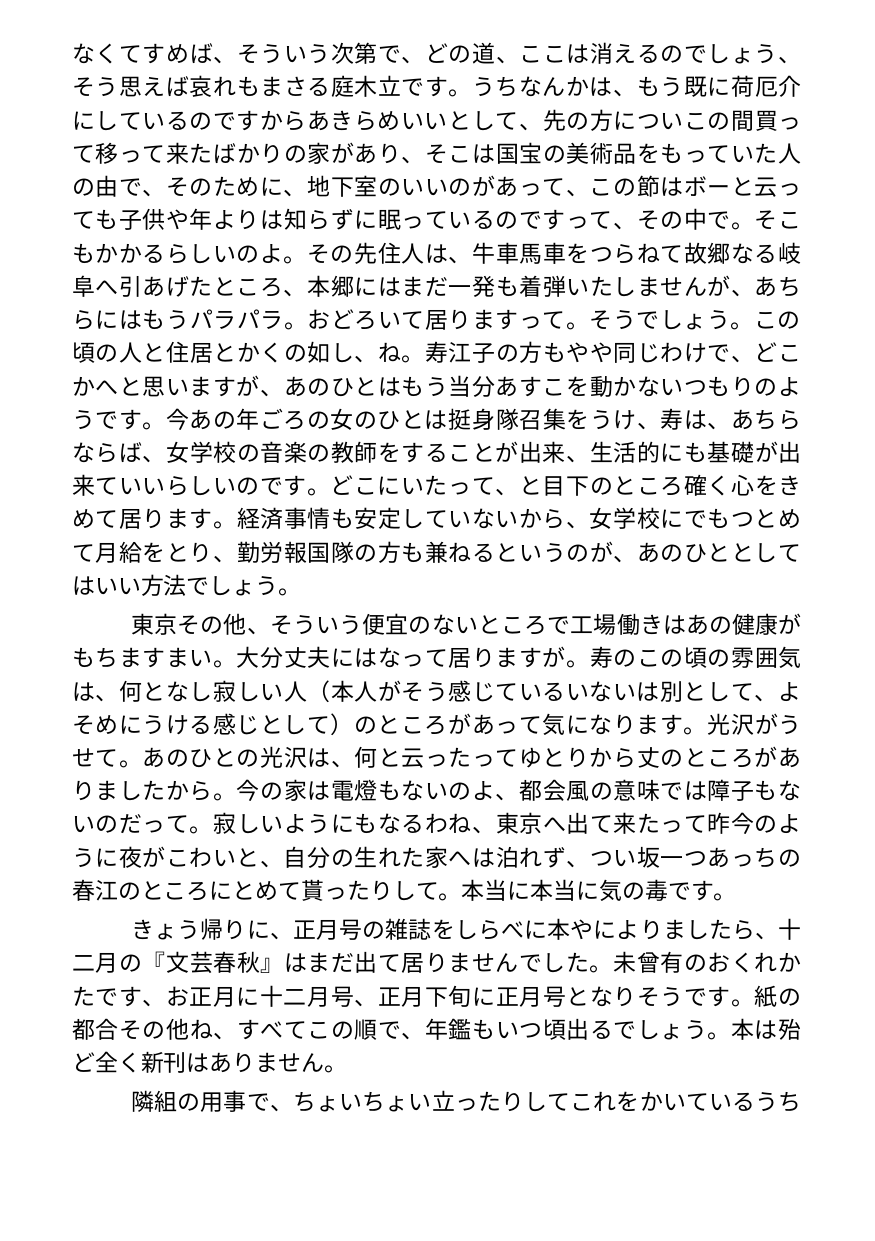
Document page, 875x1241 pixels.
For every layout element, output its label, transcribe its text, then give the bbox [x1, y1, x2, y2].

text 隣組の用事で、ちょいちょい立ったりしてこれをかいているうち [72, 1084, 802, 1117]
text なくてすめば、そういう次第で、どの道、ここは消えるのでしょう、そう思えば哀れもまさる庭木立です。うちなんかは、もう既に荷厄介にしているのですからあきらめいいとして、先の方についこの間買って移って来たばかりの家があり、そこは国宝の美術品をもっていた人の由で、そのために、地下室のいいのがあって、この節はボーと云っても子供や年よりは知らずに眠っているのですって、その中で。そこもかかるらしいのよ。その先住人は、牛車馬車をつらねて故郷なる岐阜へ引あげたところ、本郷にはまだ一発も着弾いたしませんが、あちらにはもうパラパラ。おどろいて居りますって。そうでしょう。この頃の人と住居とかくの如し、ね。寿江子の方もやや同じわけで、どこかへと思いますが、あのひとはもう当分あすこを動かないつもりのようです。今あの年ごろの女のひとは挺身隊召集をうけ、寿は、あちらならば、女学校の音楽の教師をすることが出来、生活的にも基礎が出来ていいらしいのです。どこにいたって、と目下のところ確く心をきめて居ります。経済事情も安定していないから、女学校にでもつとめて月給をとり、勤労報国隊の方も兼ねるというのが、あのひととしてはいい方法でしょう。 [72, 36, 802, 601]
text きょう帰りに、正月号の雑誌をしらべに本やによりましたら、十二月の『文芸春秋』はまだ出て居りませんでした。未曾有のおくれかたです、お正月に十二月号、正月下旬に正月号となりそうです。紙の都合その他ね、すべてこの順で、年鑑もいつ頃出るでしょう。本は殆ど全く新刊はありません。 [72, 912, 802, 1078]
text 東京その他、そういう便宜のないところで工場働きはあの健康がもちますまい。大分丈夫にはなって居りますが。寿のこの頃の雰囲気は、何となし寂しい人（本人がそう感じているいないは別として、よそめにうける感じとして）のところがあって気になります。光沢がうせて。あのひとの光沢は、何と云ったってゆとりから丈のところがありましたから。今の家は電燈もないのよ、都会風の意味では障子もないのだって。寂しいようにもなるわね、東京へ出て来たって昨今のように夜がこわいと、自分の生れた家へは泊れず、つい坂一つあっちの春江のところにとめて貰ったりして。本当に本当に気の毒です。 [72, 607, 802, 906]
